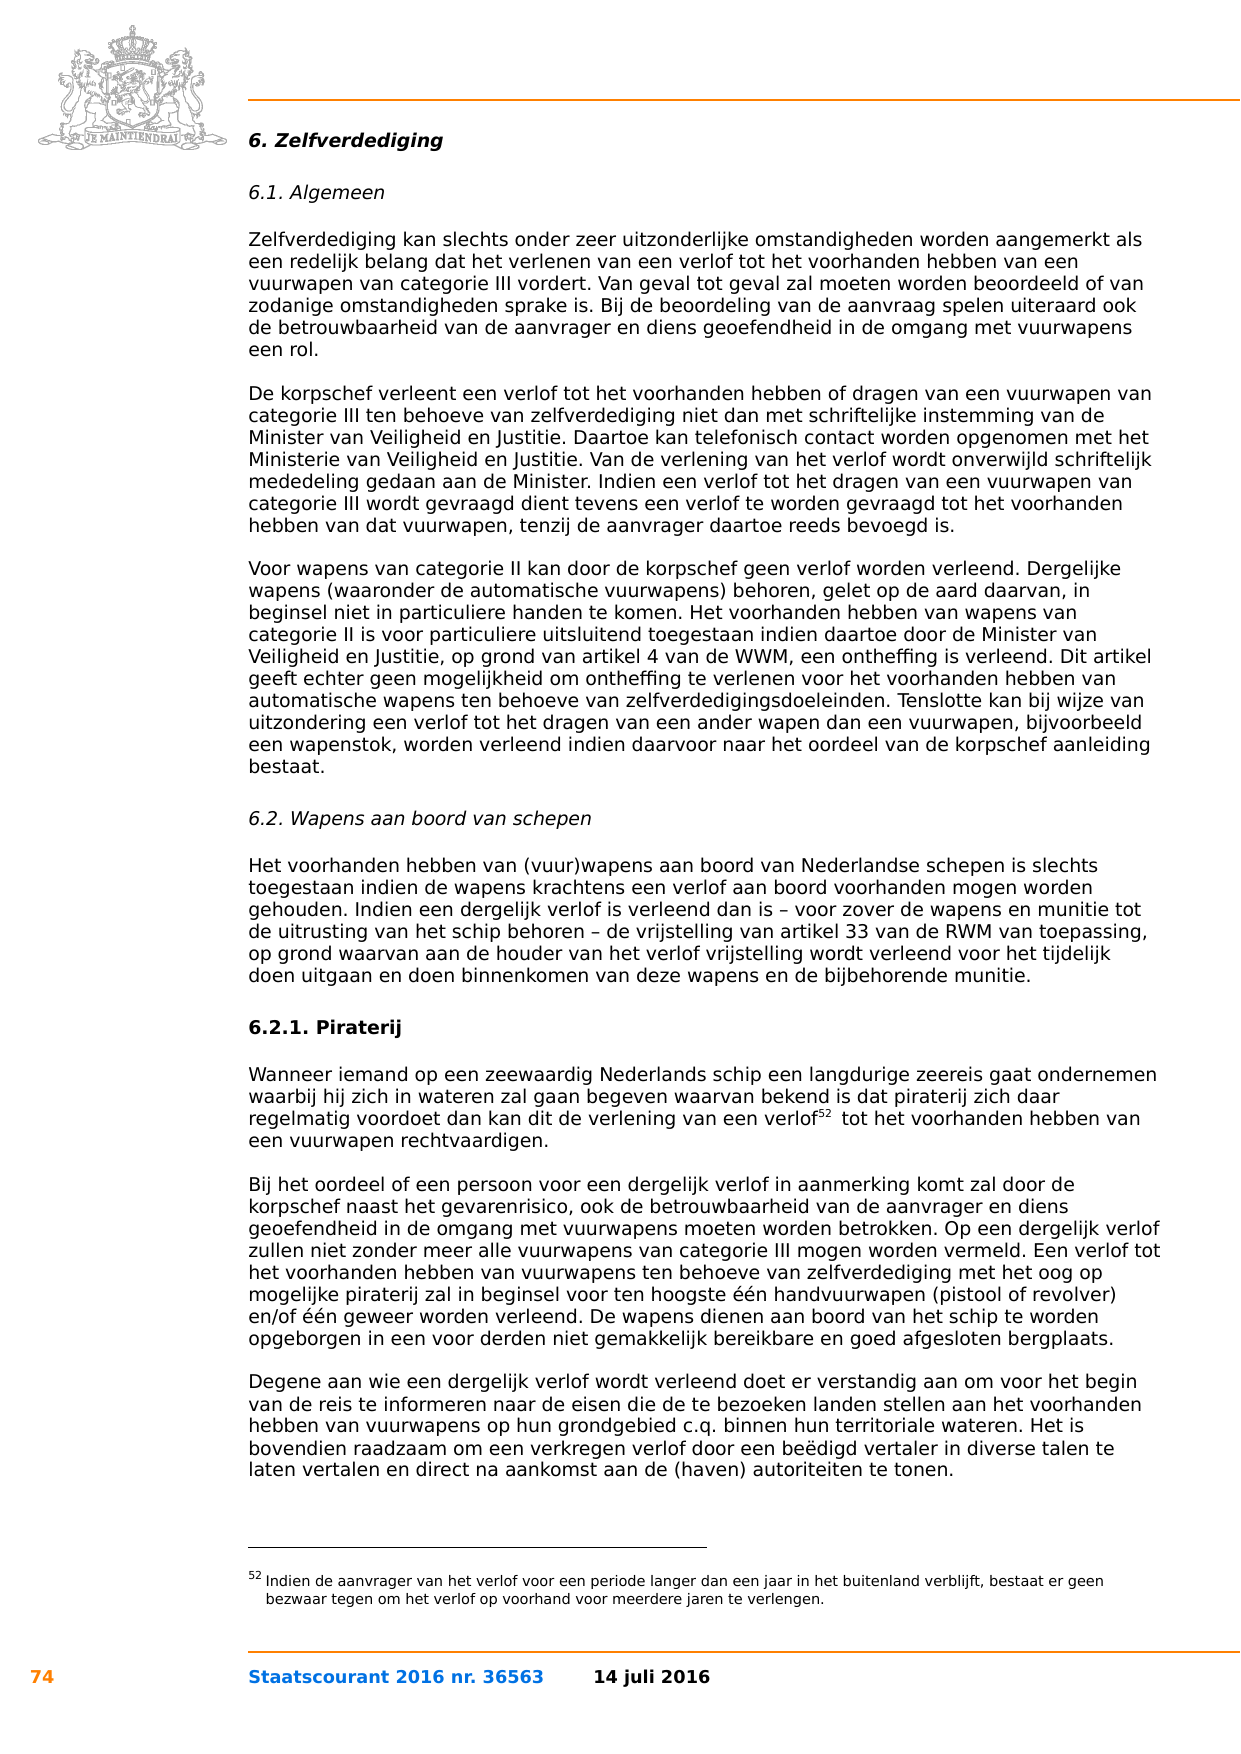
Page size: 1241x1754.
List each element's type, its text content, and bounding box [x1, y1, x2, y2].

subtitle 6. Zelfverdediging [248, 130, 1163, 152]
text Wanneer iemand op een zeewaardig Nederlands schip een langdurige zeereis gaat ondernemen waarbij hij zich in wateren zal gaan begeven waarvan bekend is dat piraterij zich daar regelmatig voordoet dan kan dit de verlening van een verlof tot het voorhanden hebben van een vuurwapen rechtvaardigen. [248, 1064, 1163, 1152]
text Indien de aanvrager van het verlof voor een periode langer dan een jaar in het buitenland verblijft, bestaat er geen bezwaar tegen om het verlof op voorhand voor meerdere jaren te verlengen. [248, 1569, 1163, 1608]
text De korpschef verleent een verlof tot het voorhanden hebben of dragen van een vuurwapen van categorie III ten behoeve van zelfverdediging niet dan met schriftelijke instemming van de Minister van Veiligheid en Justitie. Daartoe kan telefonisch contact worden opgenomen met het Ministerie van Veiligheid en Justitie. Van de verlening van het verlof wordt onverwijld schriftelijk mededeling gedaan aan de Minister. Indien een verlof tot het dragen van een vuurwapen van categorie III wordt gevraagd dient tevens een verlof te worden gevraagd tot het voorhanden hebben van dat vuurwapen, tenzij de aanvrager daartoe reeds bevoegd is. [248, 383, 1163, 536]
text Degene aan wie een dergelijk verlof wordt verleend doet er verstandig aan om voor het begin van de reis te informeren naar de eisen die de te bezoeken landen stellen aan het voorhanden hebben van vuurwapens op hun grondgebied c.q. binnen hun territoriale wateren. Het is bovendien raadzaam om een verkregen verlof door een beëdigd vertaler in diverse talen te laten vertalen en direct na aankomst aan de (haven) autoriteiten te tonen. [248, 1371, 1163, 1481]
subtitle 6.2. Wapens aan boord van schepen [248, 808, 1163, 830]
text Het voorhanden hebben van (vuur)wapens aan boord van Nederlandse schepen is slechts toegestaan indien de wapens krachtens een verlof aan boord voorhanden mogen worden gehouden. Indien een dergelijk verlof is verleend dan is – voor zover de wapens en munitie tot de uitrusting van het schip behoren – de vrijstelling van artikel 33 van de RWM van toepassing, op grond waarvan aan de houder van het verlof vrijstelling wordt verleend voor het tijdelijk doen uitgaan en doen binnenkomen van deze wapens en de bijbehorende munitie. [248, 855, 1163, 987]
subtitle 6.2.1. Piraterij [248, 1017, 1163, 1039]
picture [38, 25, 227, 150]
text Voor wapens van categorie II kan door de korpschef geen verlof worden verleend. Dergelijke wapens (waaronder de automatische vuurwapens) behoren, gelet op de aard daarvan, in beginsel niet in particuliere handen te komen. Het voorhanden hebben van wapens van categorie II is voor particuliere uitsluitend toegestaan indien daartoe door de Minister van Veiligheid en Justitie, op grond van artikel 4 van de WWM, een ontheffing is verleend. Dit artikel geeft echter geen mogelijkheid om ontheffing te verlenen voor het voorhanden hebben van automatische wapens ten behoeve van zelfverdedigingsdoeleinden. Tenslotte kan bij wijze van uitzondering een verlof tot het dragen van een ander wapen dan een vuurwapen, bijvoorbeeld een wapenstok, worden verleend indien daarvoor naar het oordeel van de korpschef aanleiding bestaat. [248, 558, 1163, 778]
text Zelfverdediging kan slechts onder zeer uitzonderlijke omstandigheden worden aangemerkt als een redelijk belang dat het verlenen van een verlof tot het voorhanden hebben van een vuurwapen van categorie III vordert. Van geval tot geval zal moeten worden beoordeeld of van zodanige omstandigheden sprake is. Bij de beoordeling van de aanvraag spelen uiteraard ook de betrouwbaarheid van de aanvrager en diens geoefendheid in de omgang met vuurwapens een rol. [248, 229, 1163, 361]
text Bij het oordeel of een persoon voor een dergelijk verlof in aanmerking komt zal door de korpschef naast het gevarenrisico, ook de betrouwbaarheid van de aanvrager en diens geoefendheid in de omgang met vuurwapens moeten worden betrokken. Op een dergelijk verlof zullen niet zonder meer alle vuurwapens van categorie III mogen worden vermeld. Een verlof tot het voorhanden hebben van vuurwapens ten behoeve van zelfverdediging met het oog op mogelijke piraterij zal in beginsel voor ten hoogste één handvuurwapen (pistool of revolver) en/of één geweer worden verleend. De wapens dienen aan boord van het schip te worden opgeborgen in een voor derden niet gemakkelijk bereikbare en goed afgesloten bergplaats. [248, 1174, 1163, 1349]
subtitle 6.1. Algemeen [248, 182, 1163, 204]
